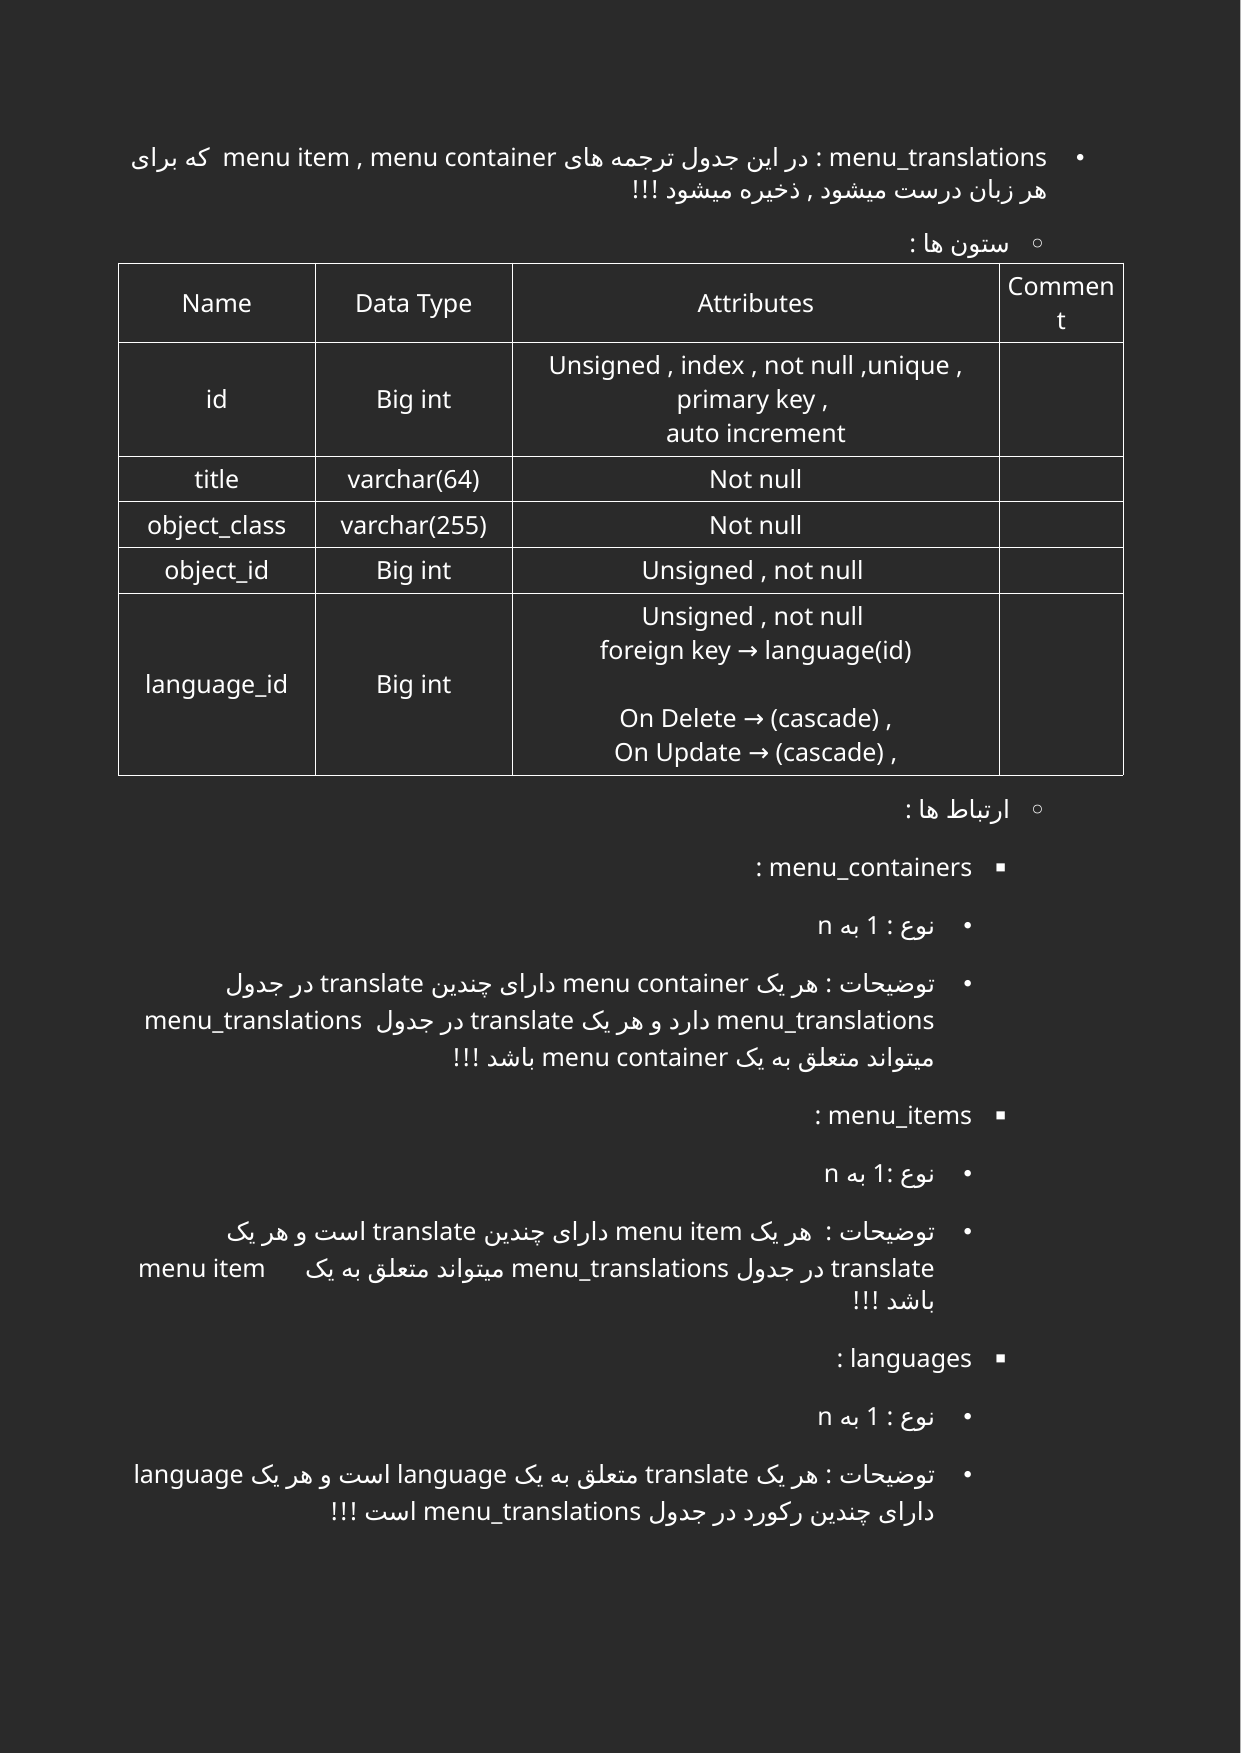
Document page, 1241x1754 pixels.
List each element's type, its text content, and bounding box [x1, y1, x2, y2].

list menu_containers : [118, 849, 1010, 886]
table_cell Big int [316, 548, 512, 593]
table_cell Unsigned , index , not null ,unique , primary key , auto increment [513, 343, 999, 456]
table_header Comment [1000, 264, 1123, 342]
table_cell title [119, 457, 315, 501]
table_cell Unsigned , not null [513, 548, 999, 593]
table_cell language_id [119, 594, 315, 774]
table_cell Not null [513, 502, 999, 547]
list ستون ها : [118, 230, 1047, 262]
list توضیحات :‌ هر یک menu container دارای چندین translate در جدول menu_translations دارد و هر یک translate در جدول menu_translations میتواند متعلق به یک menu container باشد !!! [118, 965, 972, 1076]
table_cell id [119, 343, 315, 456]
table_header Name [119, 264, 315, 342]
list نوع : 1 به n [118, 1399, 972, 1436]
list توضیحات : هر یک menu item دارای چندین translate است و هر یک translate در جدول menu_translations میتواند متعلق به یک menu item باشد !!! [118, 1213, 972, 1320]
table_cell varchar(64) [316, 457, 512, 501]
table_cell object_class [119, 502, 315, 547]
list توضیحات : هر یک translate متعلق به یک language است و هر یک language دارای چندین رکورد در جدول menu_translations است !!! [118, 1457, 972, 1531]
table_cell [1000, 594, 1123, 774]
table_cell [1000, 457, 1123, 501]
table_cell [1000, 502, 1123, 547]
table_cell varchar(255) [316, 502, 512, 547]
table_header Data Type [316, 264, 512, 342]
table_cell [1000, 343, 1123, 456]
table_cell [1000, 548, 1123, 593]
list نوع :‌1 به n [118, 1155, 972, 1192]
table_cell Not null [513, 457, 999, 501]
table_cell Big int [316, 594, 512, 774]
table_cell object_id [119, 548, 315, 593]
list menu_items : [118, 1097, 1010, 1134]
list menu_translations : در این جدول ترجمه های menu item , menu container که برای هر زبان درست میشود , ذخیره میشود !!! [118, 139, 1085, 209]
table_header Attributes [513, 264, 999, 342]
table_cell Big int [316, 343, 512, 456]
list نوع : 1 به n [118, 907, 972, 944]
list languages : [118, 1341, 1010, 1378]
list ارتباط ها :‌ [118, 796, 1047, 828]
table_cell Unsigned , not null foreign key → language(id) On Delete → (cascade) , On Update → (cascade) , [513, 594, 999, 774]
